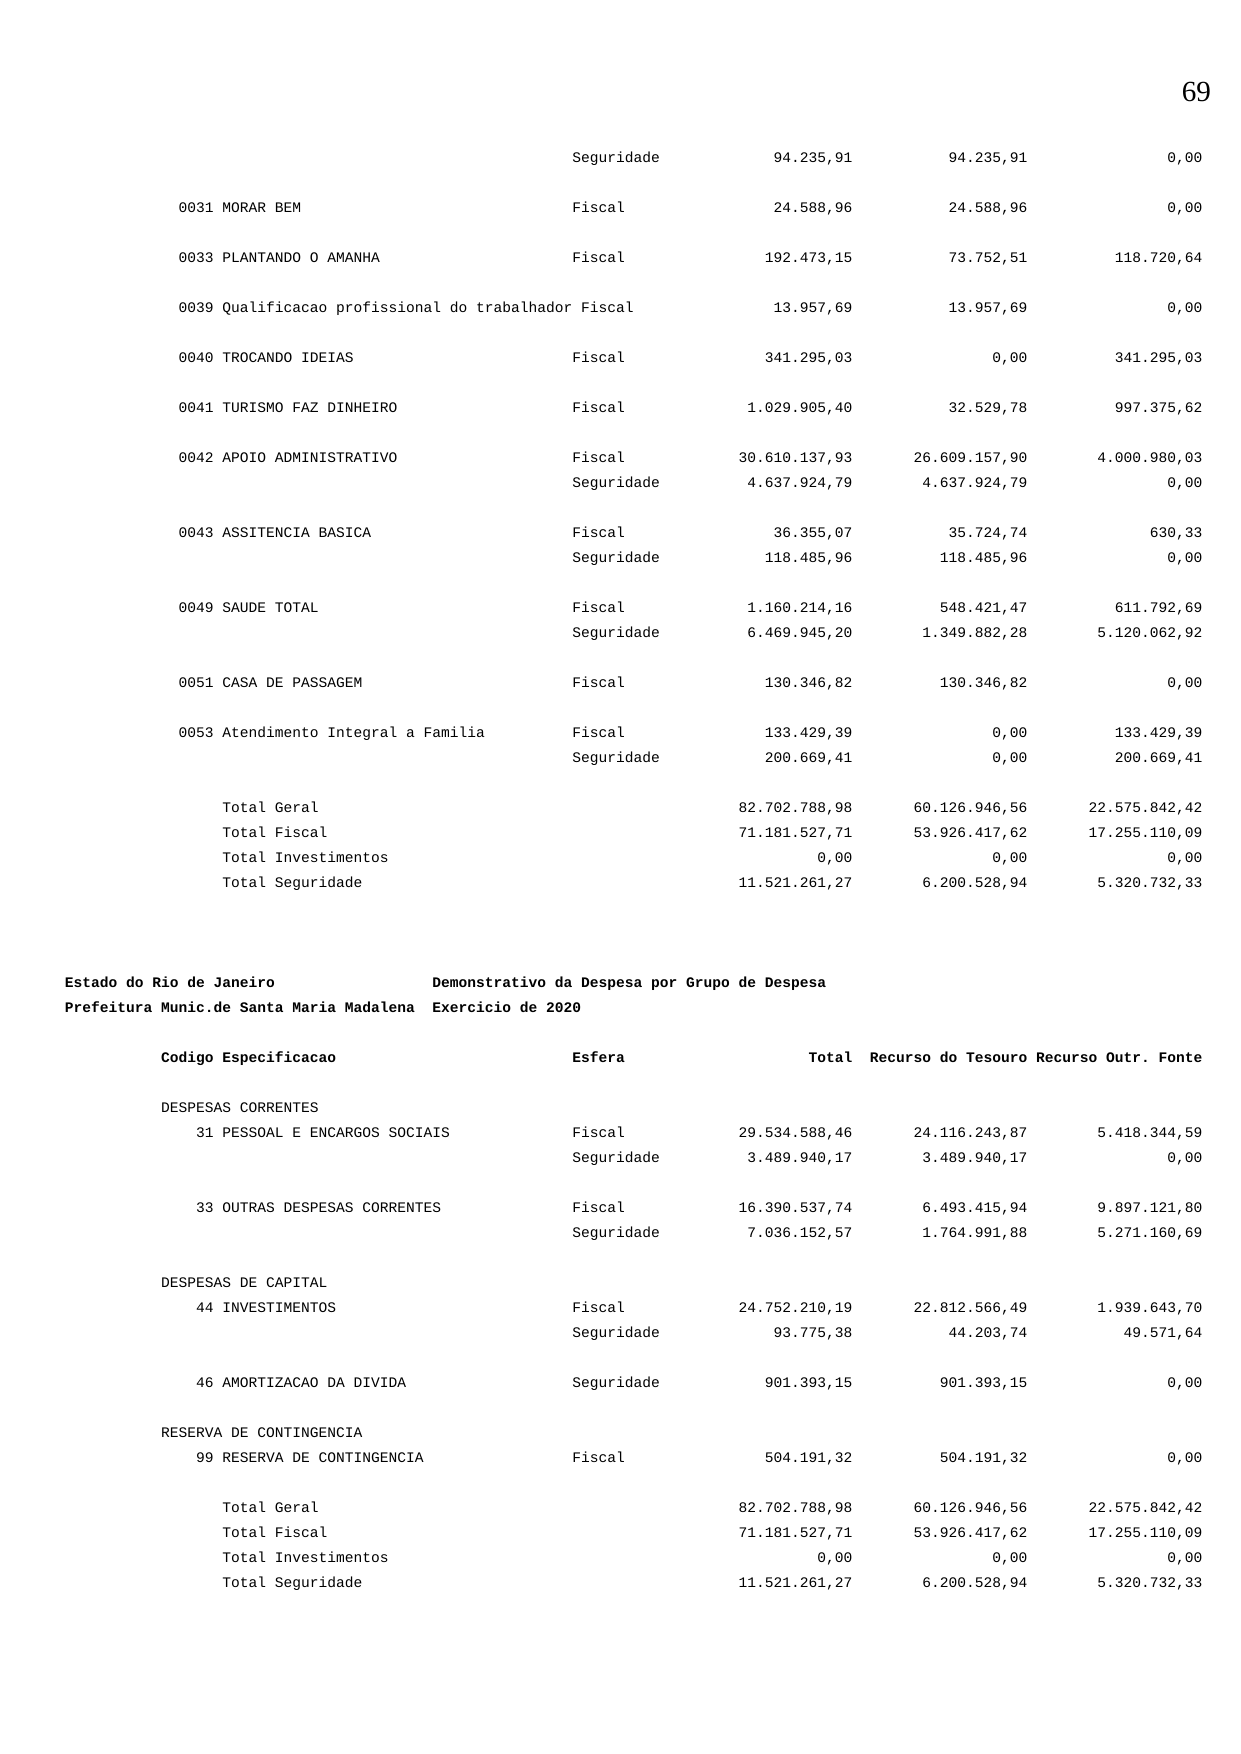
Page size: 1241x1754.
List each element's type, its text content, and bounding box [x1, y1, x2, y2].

text Seguridade 94.235,91 94.235,91 0,00 [29, 143, 1211, 168]
text 33 OUTRAS DESPESAS CORRENTES Fiscal 16.390.537,74 6.493.415,94 9.897.121,80 [29, 1193, 1211, 1218]
text 0042 APOIO ADMINISTRATIVO Fiscal 30.610.137,93 26.609.157,90 4.000.980,03 [29, 443, 1211, 468]
text 0051 CASA DE PASSAGEM Fiscal 130.346,82 130.346,82 0,00 [29, 668, 1211, 693]
text Seguridade 7.036.152,57 1.764.991,88 5.271.160,69 [29, 1218, 1211, 1243]
text DESPESAS CORRENTES [29, 1093, 1211, 1118]
text Total Seguridade 11.521.261,27 6.200.528,94 5.320.732,33 [29, 1568, 1211, 1593]
text Total Investimentos 0,00 0,00 0,00 [29, 1543, 1211, 1568]
text 0053 Atendimento Integral a Familia Fiscal 133.429,39 0,00 133.429,39 [29, 718, 1211, 743]
text Seguridade 4.637.924,79 4.637.924,79 0,00 [29, 468, 1211, 493]
text 99 RESERVA DE CONTINGENCIA Fiscal 504.191,32 504.191,32 0,00 [29, 1443, 1211, 1468]
text Estado do Rio de Janeiro Demonstrativo da Despesa por Grupo de Despesa [29, 968, 1211, 993]
text 0049 SAUDE TOTAL Fiscal 1.160.214,16 548.421,47 611.792,69 [29, 593, 1211, 618]
text 44 INVESTIMENTOS Fiscal 24.752.210,19 22.812.566,49 1.939.643,70 [29, 1293, 1211, 1318]
text Total Geral 82.702.788,98 60.126.946,56 22.575.842,42 [29, 793, 1211, 818]
text Total Fiscal 71.181.527,71 53.926.417,62 17.255.110,09 [29, 818, 1211, 843]
text 0043 ASSITENCIA BASICA Fiscal 36.355,07 35.724,74 630,33 [29, 518, 1211, 543]
text DESPESAS DE CAPITAL [29, 1268, 1211, 1293]
text Total Seguridade 11.521.261,27 6.200.528,94 5.320.732,33 [29, 868, 1211, 893]
text 0039 Qualificacao profissional do trabalhador Fiscal 13.957,69 13.957,69 0,00 [29, 293, 1211, 318]
text 0033 PLANTANDO O AMANHA Fiscal 192.473,15 73.752,51 118.720,64 [29, 243, 1211, 268]
text Prefeitura Munic.de Santa Maria Madalena Exercicio de 2020 [29, 993, 1211, 1018]
text Seguridade 6.469.945,20 1.349.882,28 5.120.062,92 [29, 618, 1211, 643]
text Seguridade 200.669,41 0,00 200.669,41 [29, 743, 1211, 768]
text Seguridade 93.775,38 44.203,74 49.571,64 [29, 1318, 1211, 1343]
text Seguridade 3.489.940,17 3.489.940,17 0,00 [29, 1143, 1211, 1168]
text 31 PESSOAL E ENCARGOS SOCIAIS Fiscal 29.534.588,46 24.116.243,87 5.418.344,59 [29, 1118, 1211, 1143]
text 0040 TROCANDO IDEIAS Fiscal 341.295,03 0,00 341.295,03 [29, 343, 1211, 368]
text 0031 MORAR BEM Fiscal 24.588,96 24.588,96 0,00 [29, 193, 1211, 218]
text Total Fiscal 71.181.527,71 53.926.417,62 17.255.110,09 [29, 1518, 1211, 1543]
text Total Investimentos 0,00 0,00 0,00 [29, 843, 1211, 868]
text Codigo Especificacao Esfera Total Recurso do Tesouro Recurso Outr. Fonte [29, 1043, 1211, 1068]
text Seguridade 118.485,96 118.485,96 0,00 [29, 543, 1211, 568]
text 46 AMORTIZACAO DA DIVIDA Seguridade 901.393,15 901.393,15 0,00 [29, 1368, 1211, 1393]
text RESERVA DE CONTINGENCIA [29, 1418, 1211, 1443]
text Total Geral 82.702.788,98 60.126.946,56 22.575.842,42 [29, 1493, 1211, 1518]
text 0041 TURISMO FAZ DINHEIRO Fiscal 1.029.905,40 32.529,78 997.375,62 [29, 393, 1211, 418]
